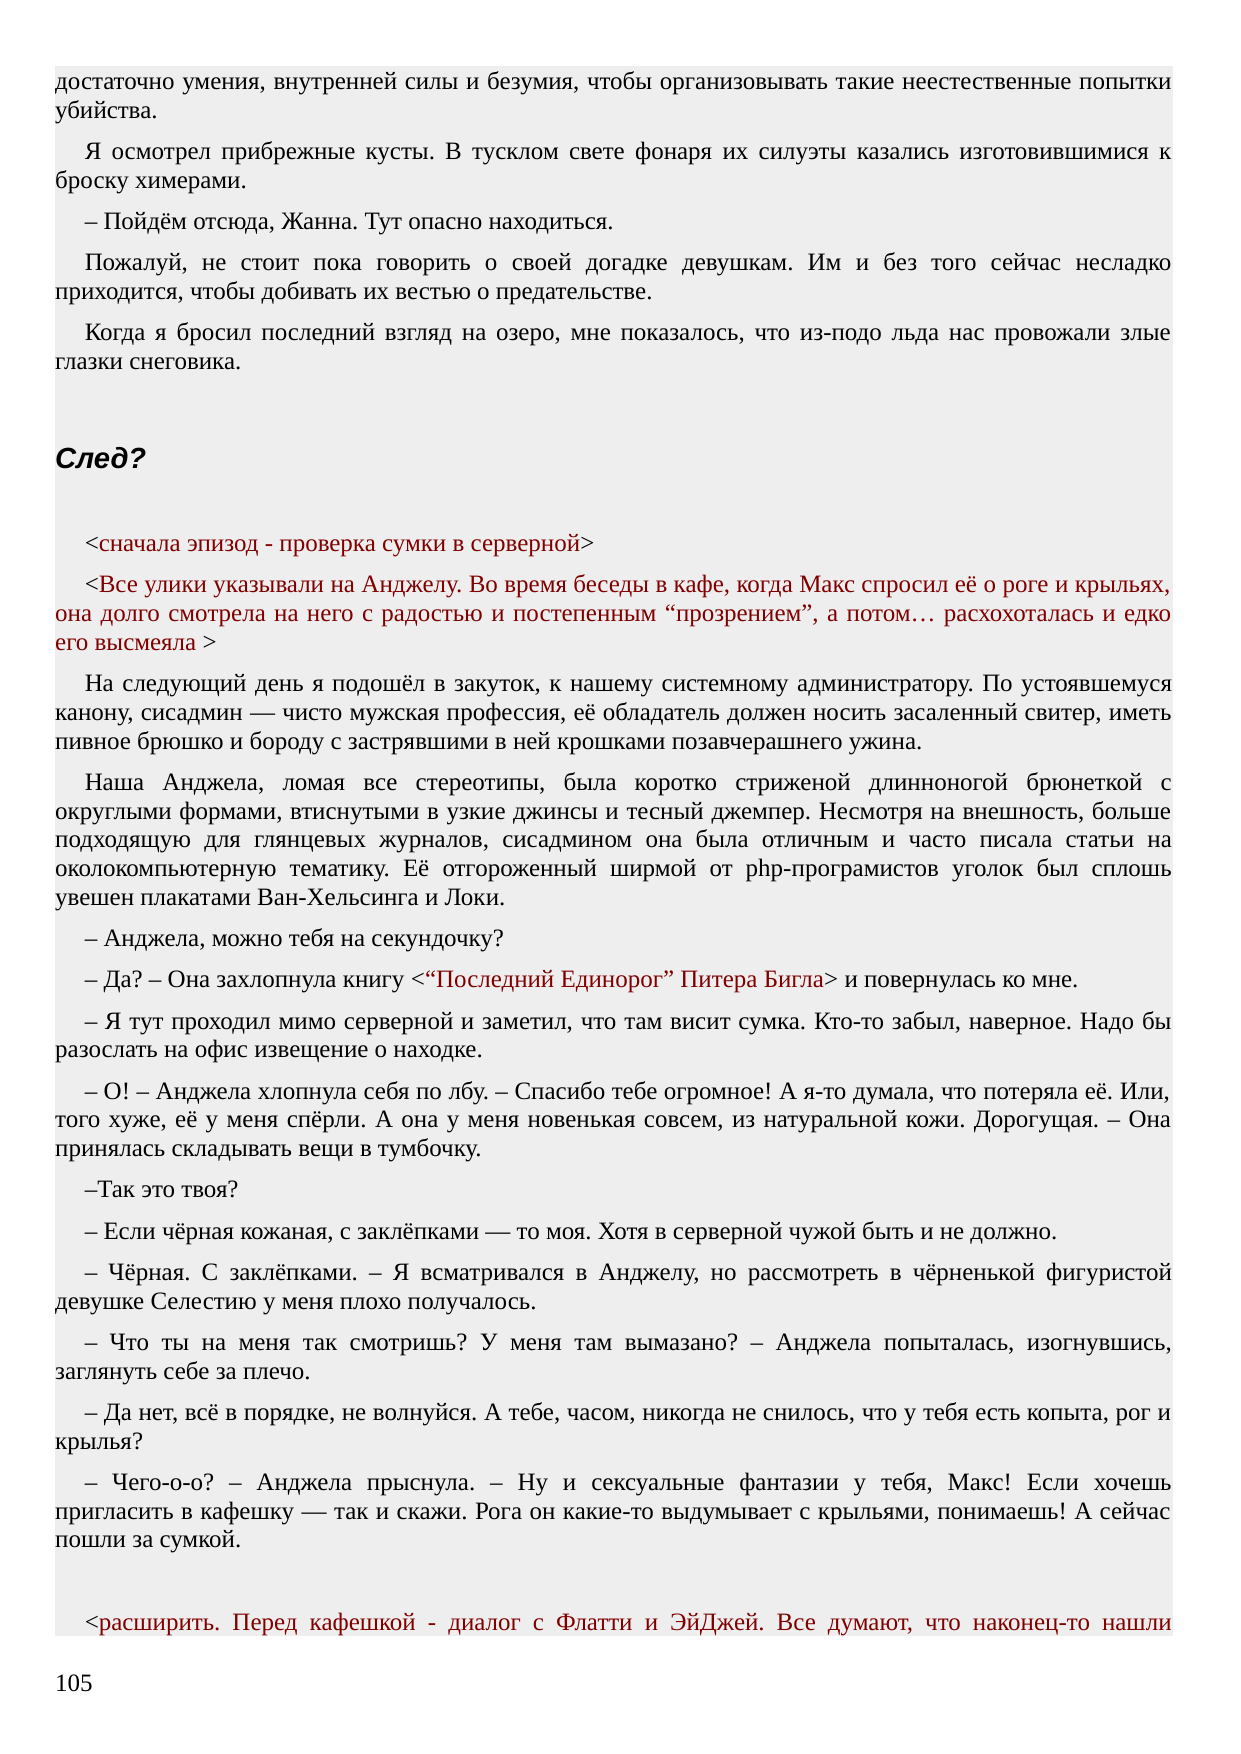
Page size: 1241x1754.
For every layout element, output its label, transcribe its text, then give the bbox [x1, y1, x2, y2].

text – Если чёрная кожаная, с заклёпками — то моя. Хотя в серверной чужой быть и не должно. [55, 1216, 1173, 1244]
text – Чёрная. С заклёпками. – Я всматривался в Анджелу, но рассмотреть в чёрненькой фигуристой девушке Селестию у меня плохо получалось. [55, 1257, 1173, 1314]
text – О! – Анджела хлопнула себя по лбу. – Спасибо тебе огромное! А я-то думала, что потеряла её. Или, того хуже, её у меня спёрли. А она у меня новенькая совсем, из натуральной кожи. Дорогущая. – Она принялась складывать вещи в тумбочку. [55, 1076, 1173, 1162]
text Пожалуй, не стоит пока говорить о своей догадке девушкам. Им и без того сейчас несладко приходится, чтобы добивать их вестью о предательстве. [55, 247, 1173, 305]
text – Анджела, можно тебя на секундочку? [55, 923, 1173, 952]
text Когда я бросил последний взгляд на озеро, мне показалось, что из-подо льда нас провожали злые глазки снеговика. [55, 317, 1173, 375]
text достаточно умения, внутренней силы и безумия, чтобы организовывать такие неестественные попытки убийства. [55, 66, 1173, 123]
text Я осмотрел прибрежные кусты. В тусклом свете фонаря их силуэты казались изготовившимися к броску химерами. [55, 136, 1173, 193]
text На следующий день я подошёл в закуток, к нашему системному администратору. По устоявшемуся канону, сисадмин — чисто мужская профессия, её обладатель должен носить засаленный свитер, иметь пивное брюшко и бороду с застрявшими в ней крошками позавчерашнего ужина. [55, 668, 1173, 754]
text <расширить. Перед кафешкой - диалог с Флатти и ЭйДжей. Все думают, что наконец-то нашли [55, 1607, 1173, 1636]
text – Пойдём отсюда, Жанна. Тут опасно находиться. [55, 206, 1173, 235]
subtitle След? [55, 441, 1173, 474]
text <сначала эпизод - проверка сумки в серверной> [55, 528, 1173, 557]
text – Да нет, всё в порядке, не волнуйся. А тебе, часом, никогда не снилось, что у тебя есть копыта, рог и крылья? [55, 1397, 1173, 1454]
text – Чего-о-о? – Анджела прыснула. – Ну и сексуальные фантазии у тебя, Макс! Если хочешь пригласить в кафешку — так и скажи. Рога он какие-то выдумывает с крыльями, понимаешь! А сейчас пошли за сумкой. [55, 1467, 1173, 1553]
text – Да? – Она захлопнула книгу <“Последний Единорог” Питера Бигла> и повернулась ко мне. [55, 964, 1173, 993]
text – Что ты на меня так смотришь? У меня там вымазано? – Анджела попыталась, изогнувшись, заглянуть себе за плечо. [55, 1327, 1173, 1384]
text – Я тут проходил мимо серверной и заметил, что там висит сумка. Кто-то забыл, наверное. Надо бы разослать на офис извещение о находке. [55, 1006, 1173, 1063]
text <Все улики указывали на Анджелу. Во время беседы в кафе, когда Макс спросил её о роге и крыльях, она долго смотрела на него с радостью и постепенным “прозрением”, а потом… расхохоталась и едко его высмеяла > [55, 569, 1173, 656]
text –Так это твоя? [55, 1174, 1173, 1203]
text Наша Анджела, ломая все стереотипы, была коротко стриженой длинноногой брюнеткой с округлыми формами, втиснутыми в узкие джинсы и тесный джемпер. Несмотря на внешность, больше подходящую для глянцевых журналов, сисадмином она была отличным и часто писала статьи на околокомпьютерную тематику. Её отгороженный ширмой от php-програмистов уголок был сплошь увешен плакатами Ван-Хельсинга и Локи. [55, 767, 1173, 911]
